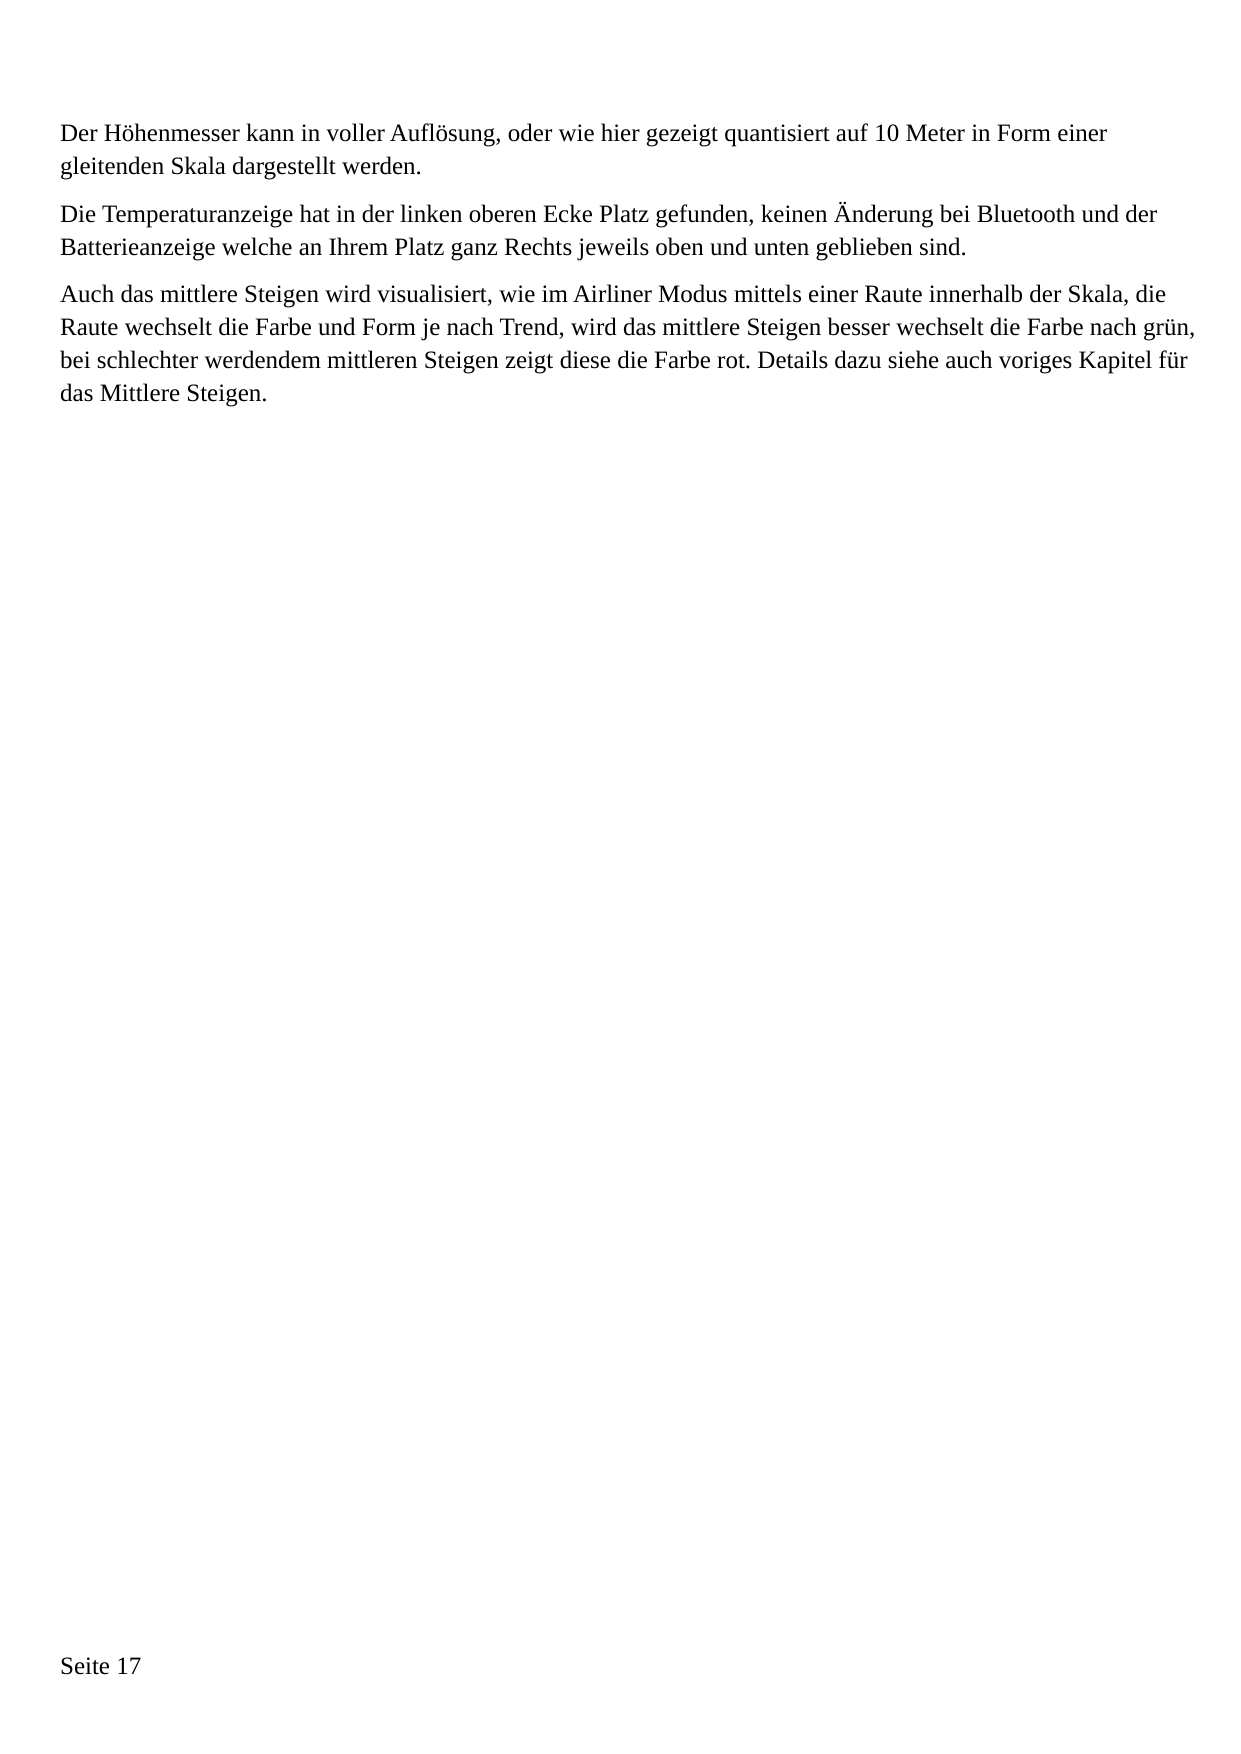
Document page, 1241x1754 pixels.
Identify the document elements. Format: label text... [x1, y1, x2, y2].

text Auch das mittlere Steigen wird visualisiert, wie im Airliner Modus mittels einer Raute innerhalb der Skala, die Raute wechselt die Farbe und Form je nach Trend, wird das mittlere Steigen besser wechselt die Farbe nach grün, bei schlechter werdendem mittleren Steigen zeigt diese die Farbe rot. Details dazu siehe auch voriges Kapitel für das Mittlere Steigen. [60, 279, 1207, 407]
text Der Höhenmesser kann in voller Auflösung, oder wie hier gezeigt quantisiert auf 10 Meter in Form einer gleitenden Skala dargestellt werden. [60, 118, 1207, 180]
text Die Temperaturanzeige hat in der linken oberen Ecke Platz gefunden, keinen Änderung bei Bluetooth und der Batterieanzeige welche an Ihrem Platz ganz Rechts jeweils oben und unten geblieben sind. [60, 199, 1207, 261]
